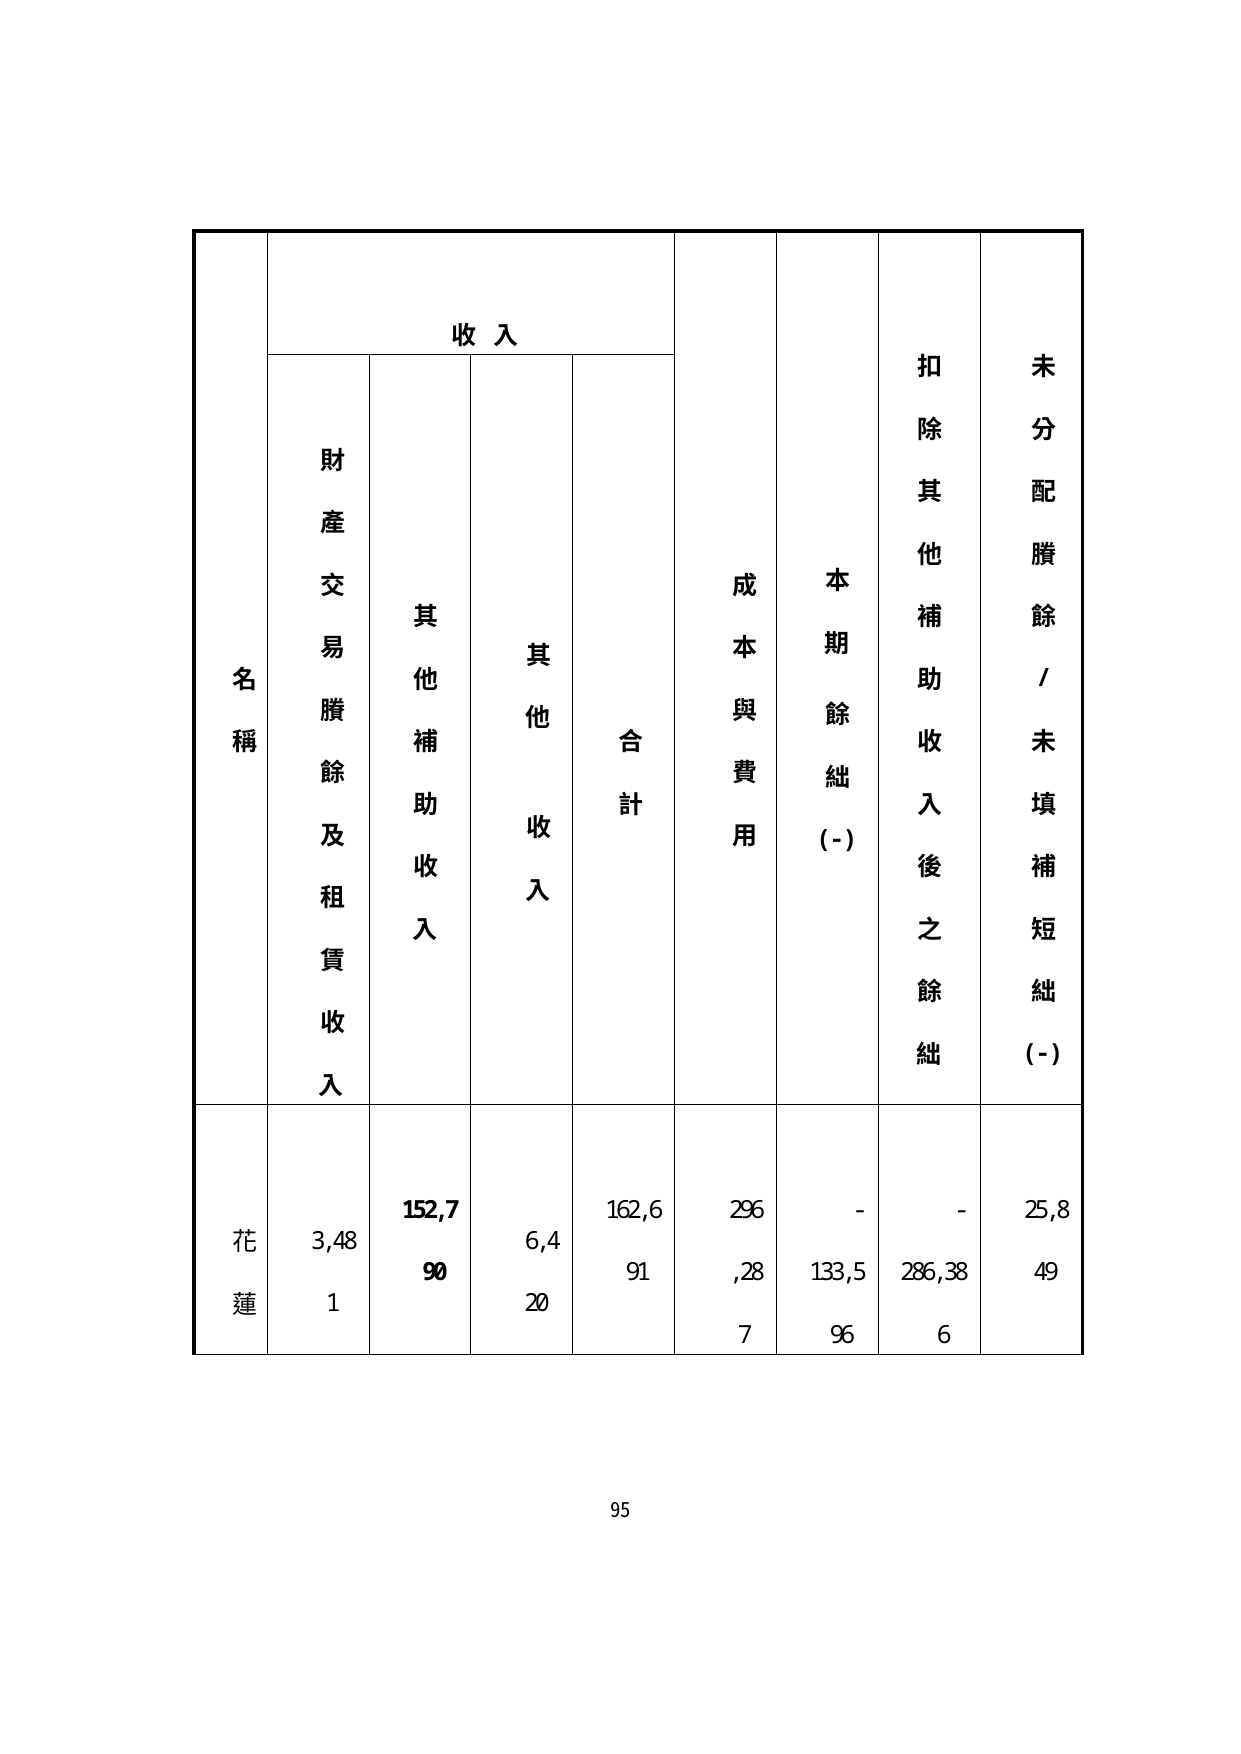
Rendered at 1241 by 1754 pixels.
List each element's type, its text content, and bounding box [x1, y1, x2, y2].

table_cell -133,596 [777, 1105, 878, 1354]
table_cell 合計 [573, 355, 674, 1104]
table_header 成本與費用 [675, 233, 776, 1104]
table_header 收入 [268, 233, 674, 354]
table_cell -286,386 [879, 1105, 980, 1354]
table_cell 財產交易賸餘及租賃收入 [268, 355, 369, 1104]
table_header 扣除其他補助收入後之餘絀 [879, 233, 980, 1104]
table_header 名稱 [196, 233, 267, 1104]
table_cell 152,790 [370, 1105, 470, 1354]
table_cell 其他 收入 [471, 355, 572, 1104]
table_header 本期 餘絀(-) [777, 233, 878, 1104]
table_header 未分配賸餘/未填補短絀(-) [981, 233, 1081, 1104]
table_cell 6,420 [471, 1105, 572, 1354]
table_cell 296,287 [675, 1105, 776, 1354]
table_cell 花蓮 [196, 1105, 267, 1354]
table_cell 其他補助收入 [370, 355, 470, 1104]
table_cell 3,481 [268, 1105, 369, 1354]
table_cell 162,691 [573, 1105, 674, 1354]
table_cell 25,849 [981, 1105, 1081, 1354]
